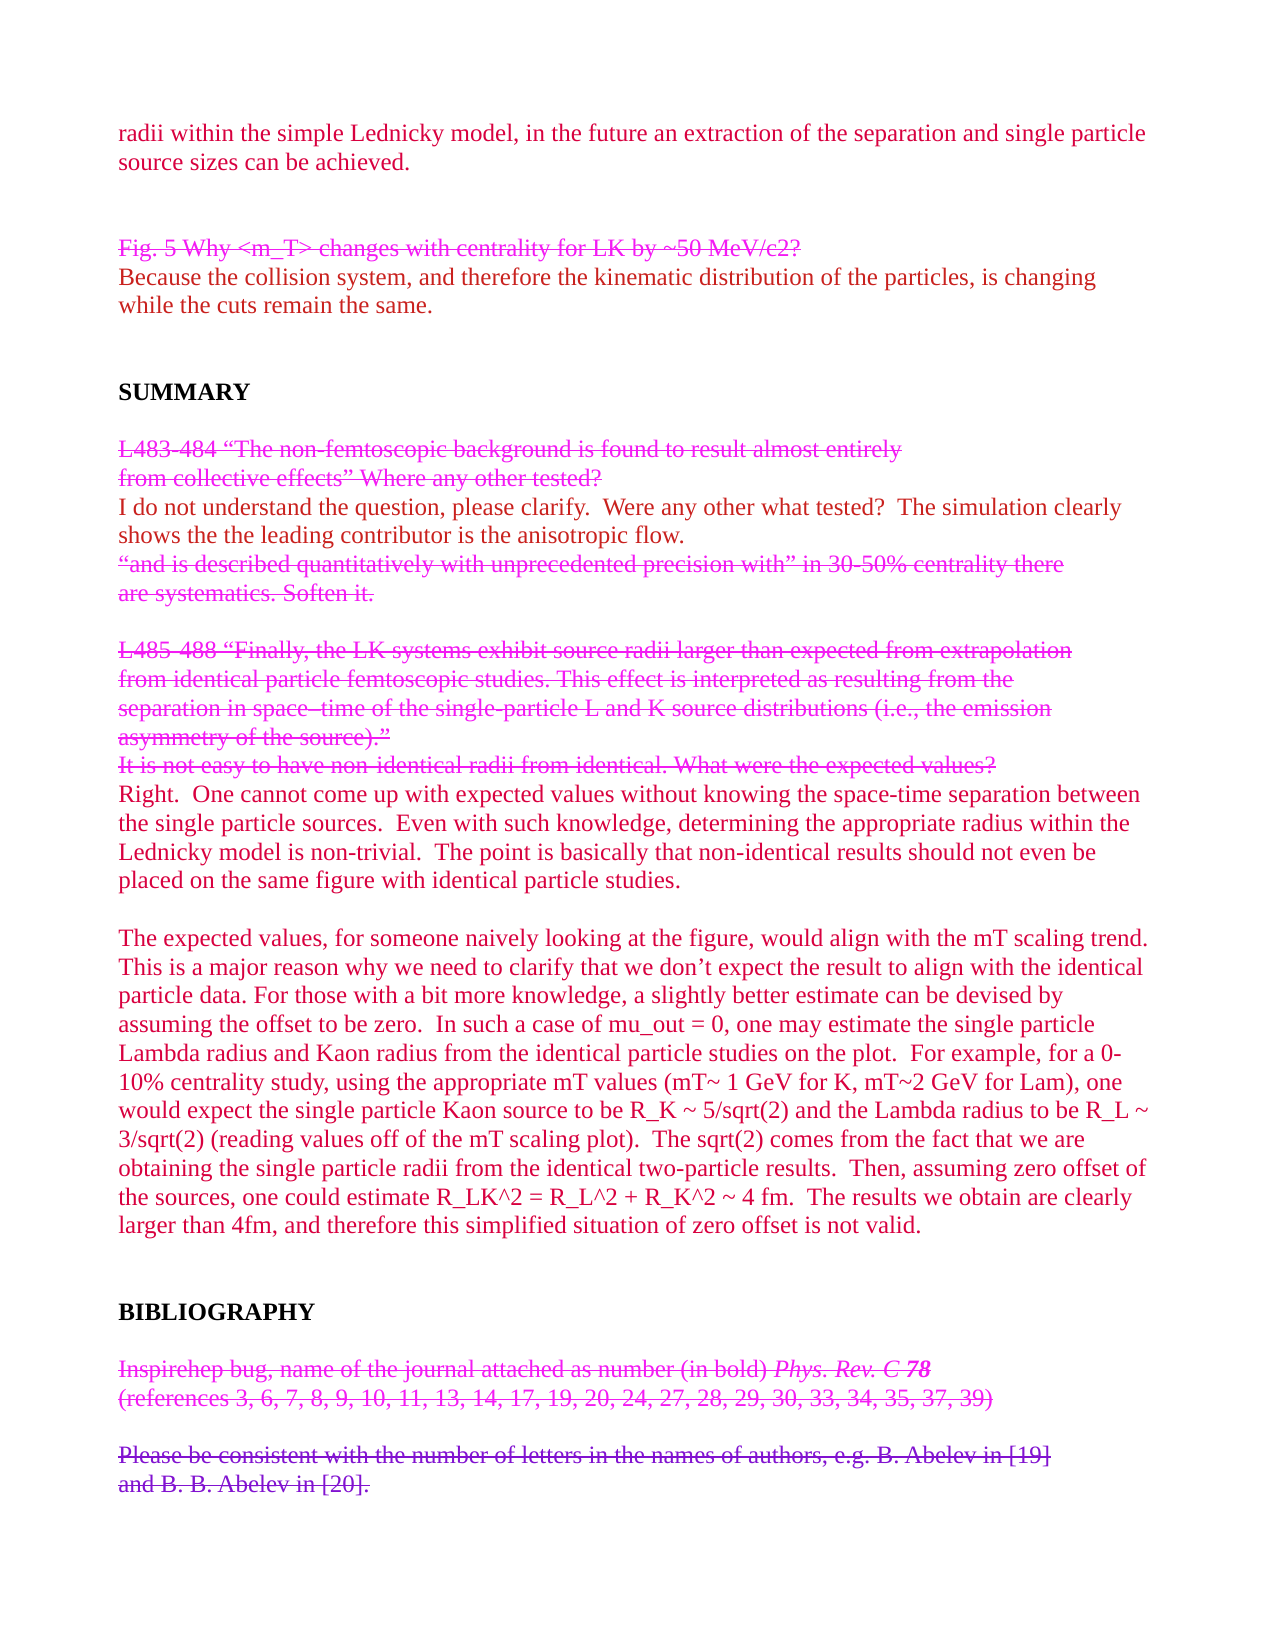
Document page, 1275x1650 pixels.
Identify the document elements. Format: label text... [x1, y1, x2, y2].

text It is not easy to have non-identical radii from identical. What were the expected values? [118, 751, 1157, 779]
text Inspirehep bug, name of the journal attached as number (in bold) Phys. Rev. C 78 [118, 1354, 1157, 1383]
text Please be consistent with the number of letters in the names of authors, e.g. B. Abelev in [19] [118, 1441, 1157, 1469]
text and B. B. Abelev in [20]. [118, 1469, 1157, 1498]
text asymmetry of the source).” [118, 722, 1157, 751]
text separation in space–time of the single-particle L and K source distributions (i.e., the emission [118, 693, 1157, 722]
text BIBLIOGRAPHY [118, 1297, 1157, 1326]
text L483-484 “The non-femtoscopic background is found to result almost entirely [118, 434, 1157, 463]
text Fig. 5 Why <m_T> changes with centrality for LK by ~50 MeV/c2? [118, 233, 1157, 262]
text (references 3, 6, 7, 8, 9, 10, 11, 13, 14, 17, 19, 20, 24, 27, 28, 29, 30, 33, 34, 35, 37, 39) [118, 1383, 1157, 1412]
text radii within the simple Lednicky model, in the future an extraction of the separation and single particle source sizes can be achieved. [118, 118, 1157, 176]
text from identical particle femtoscopic studies. This effect is interpreted as resulting from the [118, 664, 1157, 693]
text “and is described quantitatively with unprecedented precision with” in 30-50% centrality there [118, 549, 1157, 578]
text SUMMARY [118, 377, 1157, 406]
text are systematics. Soften it. [118, 578, 1157, 607]
text Right. One cannot come up with expected values without knowing the space-time separation between the single particle sources. Even with such knowledge, determining the appropriate radius within the Lednicky model is non-trivial. The point is basically that non-identical results should not even be placed on the same figure with identical particle studies. [118, 779, 1157, 894]
text from collective effects” Where any other tested? [118, 463, 1157, 492]
text The expected values, for someone naively looking at the figure, would align with the mT scaling trend. This is a major reason why we need to clarify that we don’t expect the result to align with the identical particle data. For those with a bit more knowledge, a slightly better estimate can be devised by assuming the offset to be zero. In such a case of mu_out = 0, one may estimate the single particle Lambda radius and Kaon radius from the identical particle studies on the plot. For example, for a 0-10% centrality study, using the appropriate mT values (mT~ 1 GeV for K, mT~2 GeV for Lam), one would expect the single particle Kaon source to be R_K ~ 5/sqrt(2) and the Lambda radius to be R_L ~ 3/sqrt(2) (reading values off of the mT scaling plot). The sqrt(2) comes from the fact that we are obtaining the single particle radii from the identical two-particle results. Then, assuming zero offset of the sources, one could estimate R_LK^2 = R_L^2 + R_K^2 ~ 4 fm. The results we obtain are clearly larger than 4fm, and therefore this simplified situation of zero offset is not valid. [118, 923, 1157, 1239]
text I do not understand the question, please clarify. Were any other what tested? The simulation clearly shows the the leading contributor is the anisotropic flow. [118, 492, 1157, 549]
text Because the collision system, and therefore the kinematic distribution of the particles, is changing while the cuts remain the same. [118, 262, 1157, 319]
text L485-488 “Finally, the LK systems exhibit source radii larger than expected from extrapolation [118, 636, 1157, 664]
